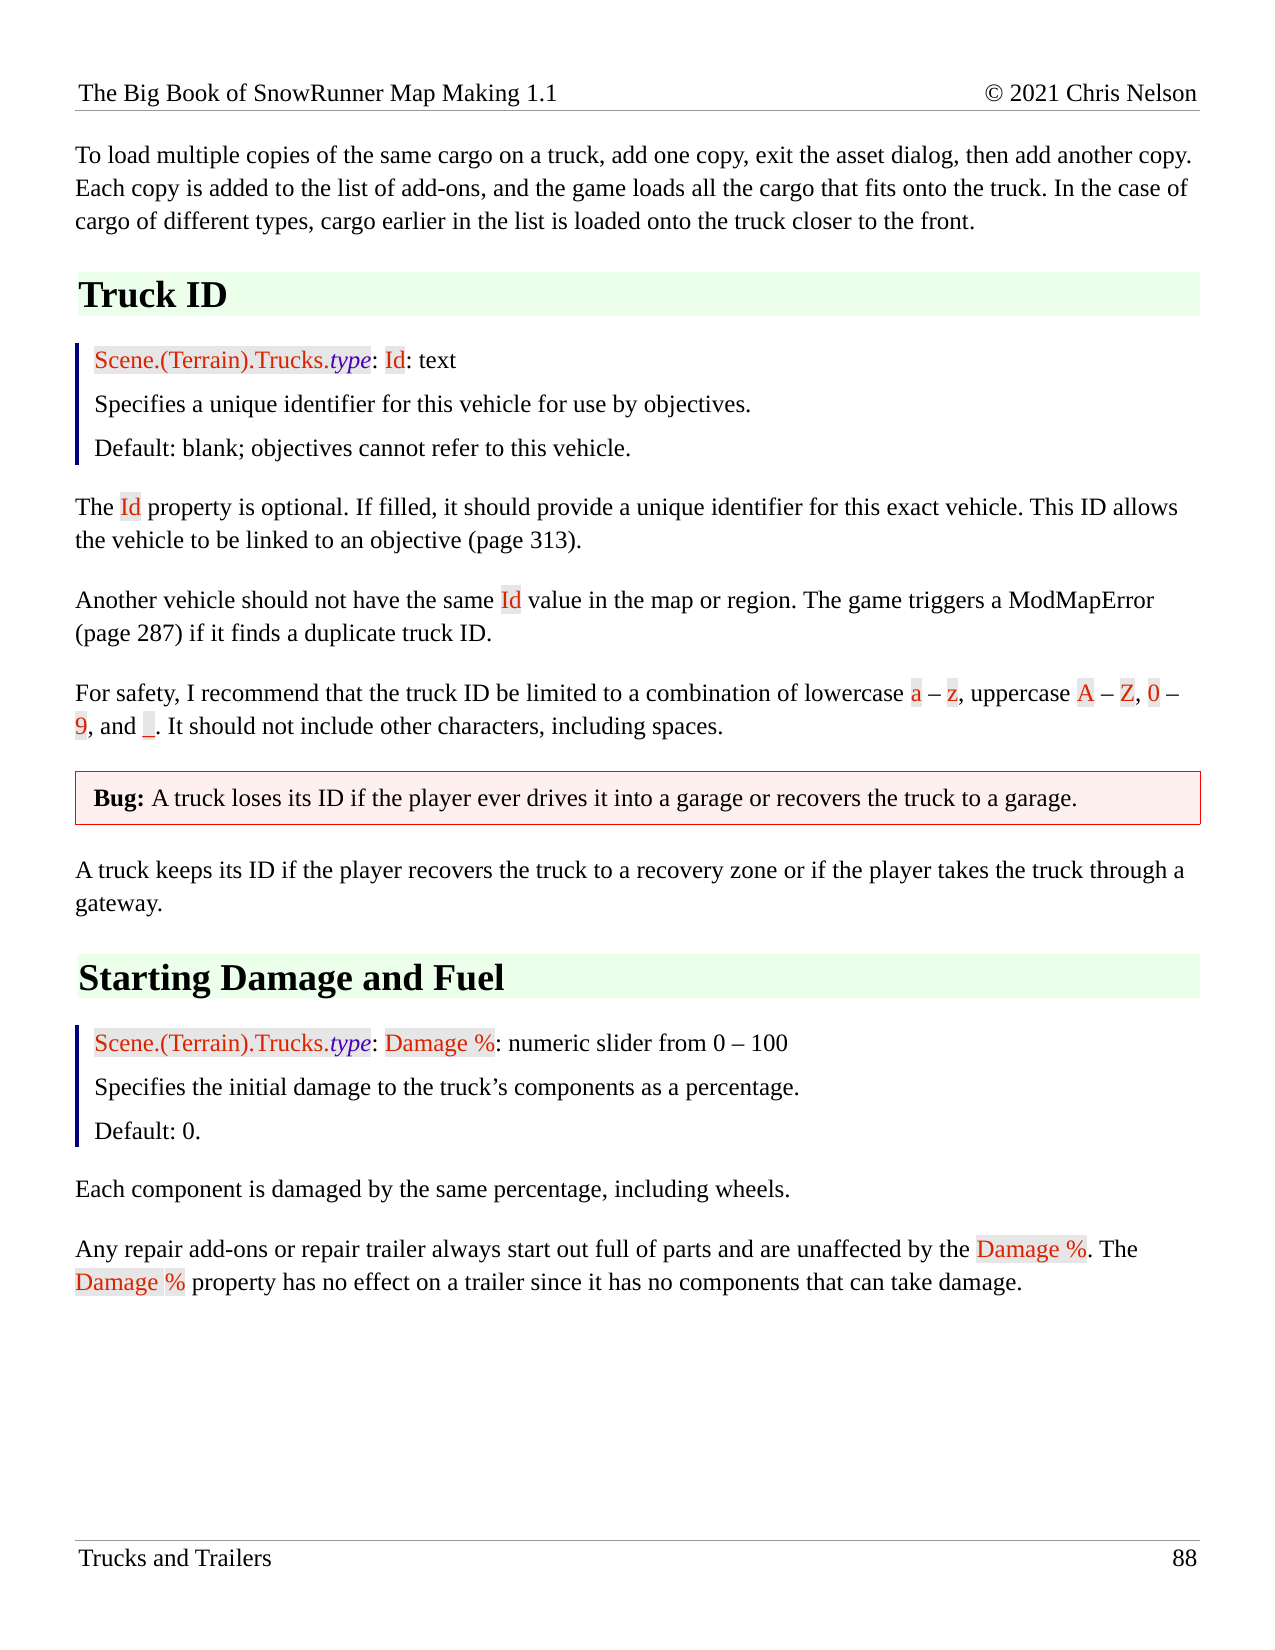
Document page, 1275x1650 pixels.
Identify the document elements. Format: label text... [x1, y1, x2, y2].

text To load multiple copies of the same cargo on a truck, add one copy, exit the asset dialog, then add another copy. Each copy is added to the list of add-ons, and the game loads all the cargo that fits onto the truck. In the case of cargo of different types, cargo earlier in the list is loaded onto the truck closer to the front. [75, 140, 1200, 235]
text Scene.(Terrain).Trucks.type: Damage %: numeric slider from 0 – 100 [79, 1025, 1200, 1057]
subtitle Starting Damage and Fuel [78, 954, 1200, 998]
subtitle Truck ID [78, 272, 1200, 316]
text Each component is damaged by the same percentage, including wheels. [75, 1174, 1200, 1203]
text Default: 0. [79, 1113, 1200, 1147]
text Another vehicle should not have the same Id value in the map or region. The game triggers a ModMapError (page 287) if it finds a duplicate truck ID. [75, 585, 1200, 647]
text Default: blank; objectives cannot refer to this vehicle. [79, 430, 1200, 465]
text The Id property is optional. If filled, it should provide a unique identifier for this exact vehicle. This ID allows the vehicle to be linked to an objective (page 313). [75, 492, 1200, 554]
list A truck loses its ID if the player ever drives it into a garage or recovers the truck to a garage. [76, 772, 1200, 824]
text Specifies the initial damage to the truck’s components as a percentage. [79, 1069, 1200, 1101]
text Specifies a unique identifier for this vehicle for use by objectives. [79, 386, 1200, 418]
text Any repair add-ons or repair trailer always start out full of parts and are unaffected by the Damage %. The Damage % property has no effect on a trailer since it has no components that can take damage. [75, 1234, 1200, 1296]
text For safety, I recommend that the truck ID be limited to a combination of lowercase a – z, uppercase A – Z, 0 – 9, and _. It should not include other characters, including spaces. [75, 678, 1200, 740]
text A truck keeps its ID if the player recovers the truck to a recovery zone or if the player takes the truck through a gateway. [75, 856, 1200, 917]
text Scene.(Terrain).Trucks.type: Id: text [79, 343, 1200, 374]
